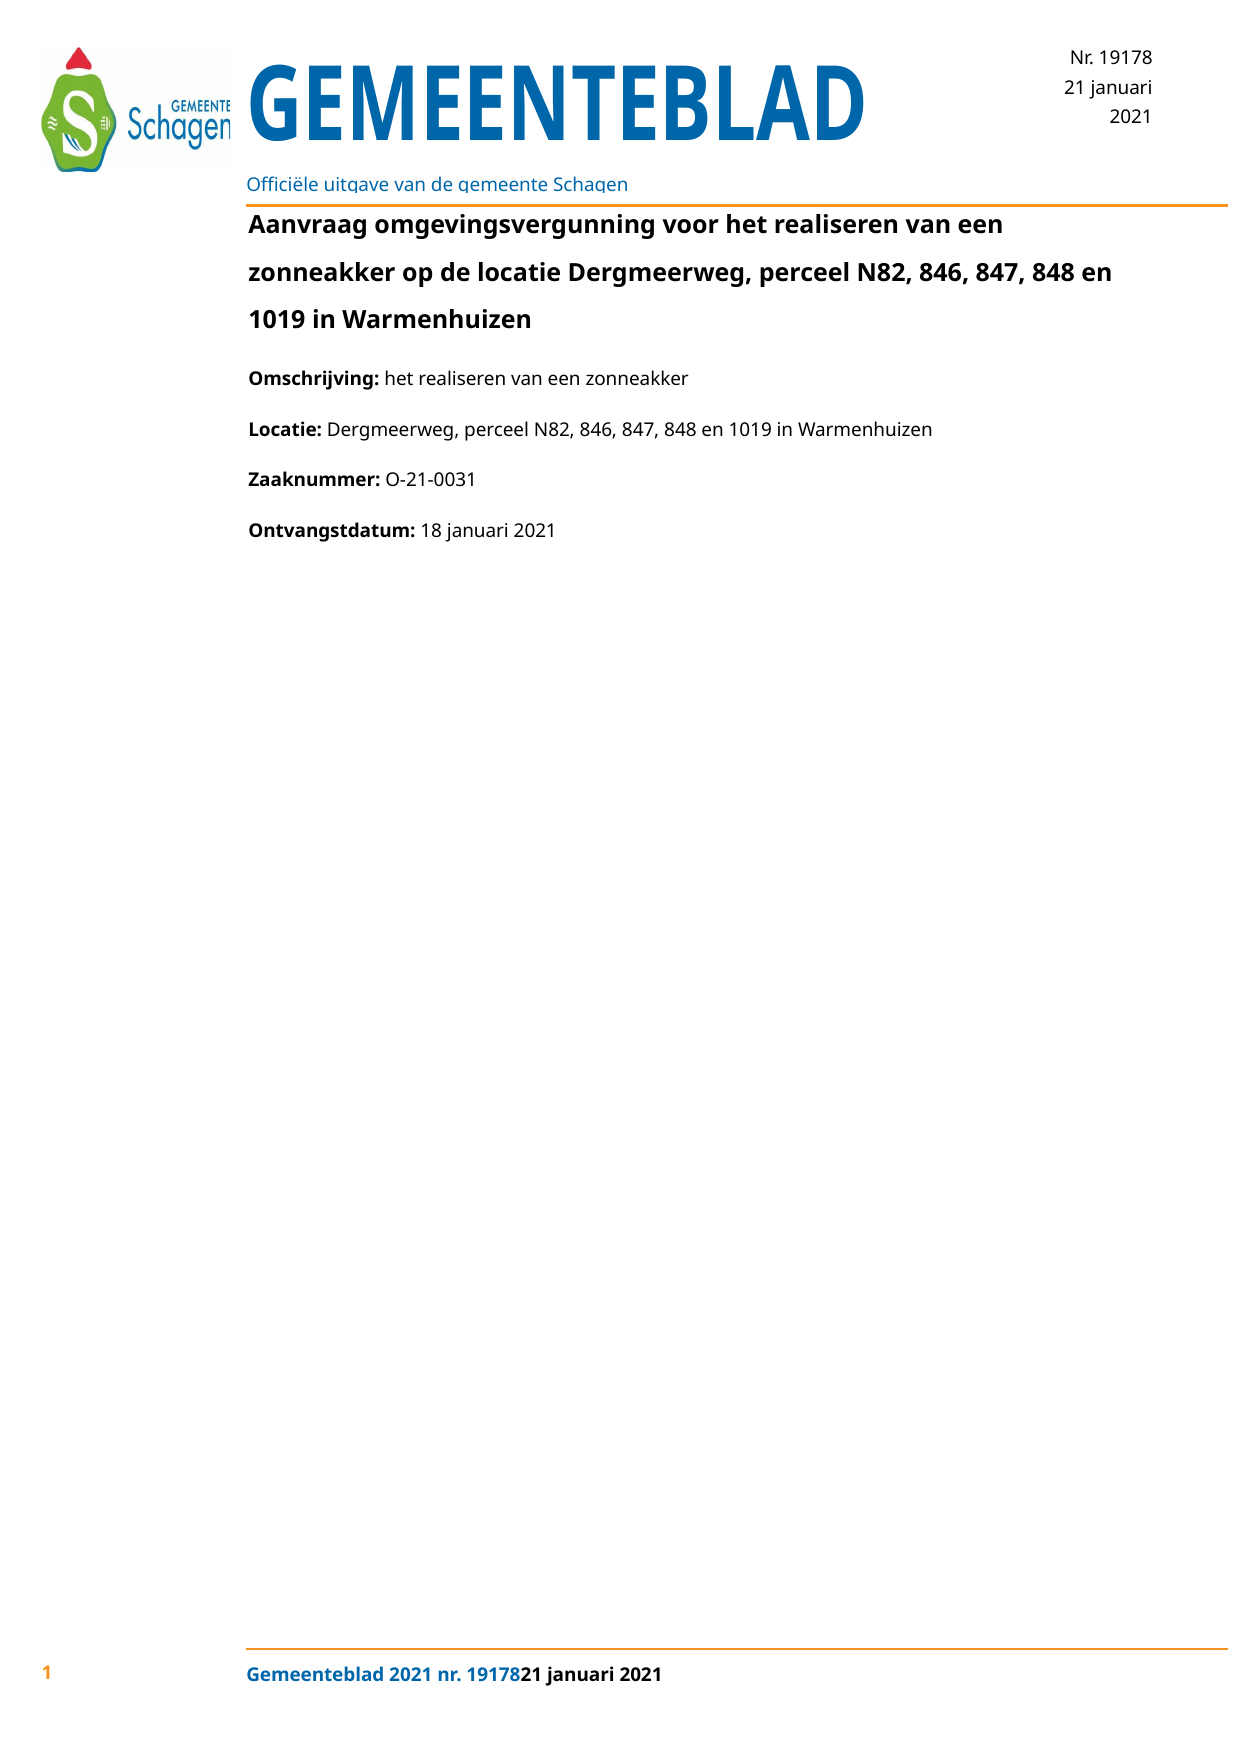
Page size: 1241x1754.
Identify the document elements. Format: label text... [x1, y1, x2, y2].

text Locatie: Dergmeerweg, perceel N82, 846, 847, 848 en 1019 in Warmenhuizen [248, 416, 1152, 442]
picture [41, 47, 231, 172]
text Aanvraag omgevingsvergunning voor het realiseren van een zonneakker op de locatie Dergmeerweg, perceel N82, 846, 847, 848 en 1019 in Warmenhuizen [248, 207, 1152, 336]
text Omschrijving: het realiseren van een zonneakker [248, 366, 1152, 391]
text Zaaknummer: O-21-0031 [248, 466, 1152, 492]
text Ontvangstdatum: 18 januari 2021 [248, 517, 1152, 542]
